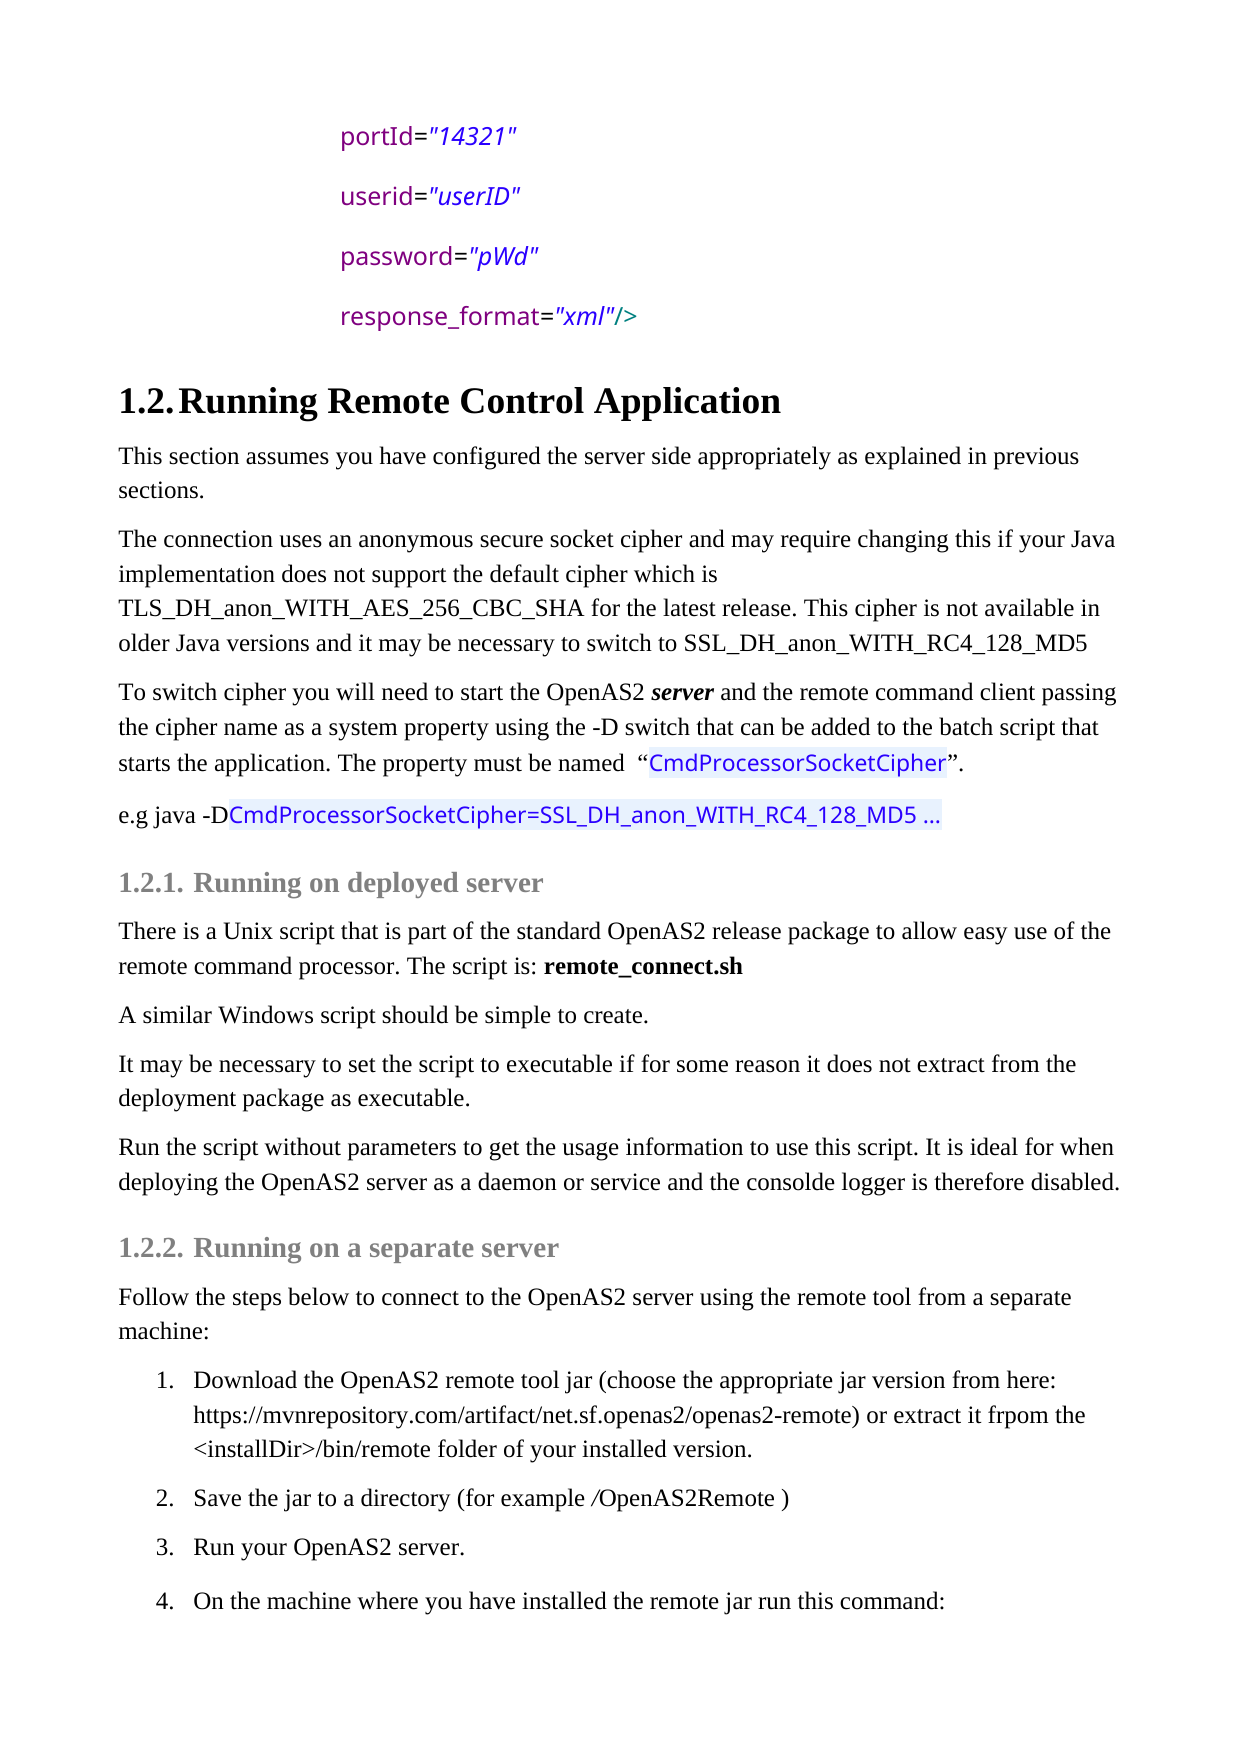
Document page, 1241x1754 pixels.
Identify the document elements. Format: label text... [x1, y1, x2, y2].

text userid="userID" [118, 178, 1122, 212]
list On the machine where you have installed the remote jar run this command: [156, 1586, 1122, 1615]
text A similar Windows script should be simple to create. [118, 1000, 1122, 1029]
text The connection uses an anonymous secure socket cipher and may require changing this if your Java implementation does not support the default cipher which is TLS_DH_anon_WITH_AES_256_CBC_SHA for the latest release. This cipher is not available in older Java versions and it may be necessary to switch to SSL_DH_anon_WITH_RC4_128_MD5 [118, 524, 1122, 657]
text password="pWd" [118, 238, 1122, 272]
list Running on deployed server [118, 865, 1122, 899]
text There is a Unix script that is part of the standard OpenAS2 release package to allow easy use of the remote command processor. The script is: remote_connect.sh [118, 916, 1122, 979]
text Follow the steps below to connect to the OpenAS2 server using the remote tool from a separate machine: [118, 1282, 1122, 1345]
list Run your OpenAS2 server. [156, 1532, 1122, 1561]
text To switch cipher you will need to start the OpenAS2 server and the remote command client passing the cipher name as a system property using the -D switch that can be added to the batch script that starts the application. The property must be named “CmdProcessorSocketCipher”. [118, 677, 1122, 778]
text portId="14321" [118, 118, 1122, 152]
text Run the script without parameters to get the usage information to use this script. It is ideal for when deploying the OpenAS2 server as a daemon or service and the consolde logger is therefore disabled. [118, 1132, 1122, 1196]
list Running on a separate server [118, 1231, 1122, 1264]
list Save the jar to a directory (for example /OpenAS2Remote ) [156, 1483, 1122, 1512]
list Download the OpenAS2 remote tool jar (choose the appropriate jar version from here: https://mvnrepository.com/artifact/net.sf.openas2/openas2-remote) or extract it frpom the <installDir>/bin/remote folder of your installed version. [156, 1365, 1122, 1463]
text This section assumes you have configured the server side appropriately as explained in previous sections. [118, 441, 1122, 504]
text It may be necessary to set the script to executable if for some reason it does not extract from the deployment package as executable. [118, 1049, 1122, 1112]
list Running Remote Control Application [118, 379, 1122, 422]
text e.g java -DCmdProcessorSocketCipher=SSL_DH_anon_WITH_RC4_128_MD5 … [118, 799, 1122, 830]
text response_format="xml"/> [118, 298, 1122, 332]
